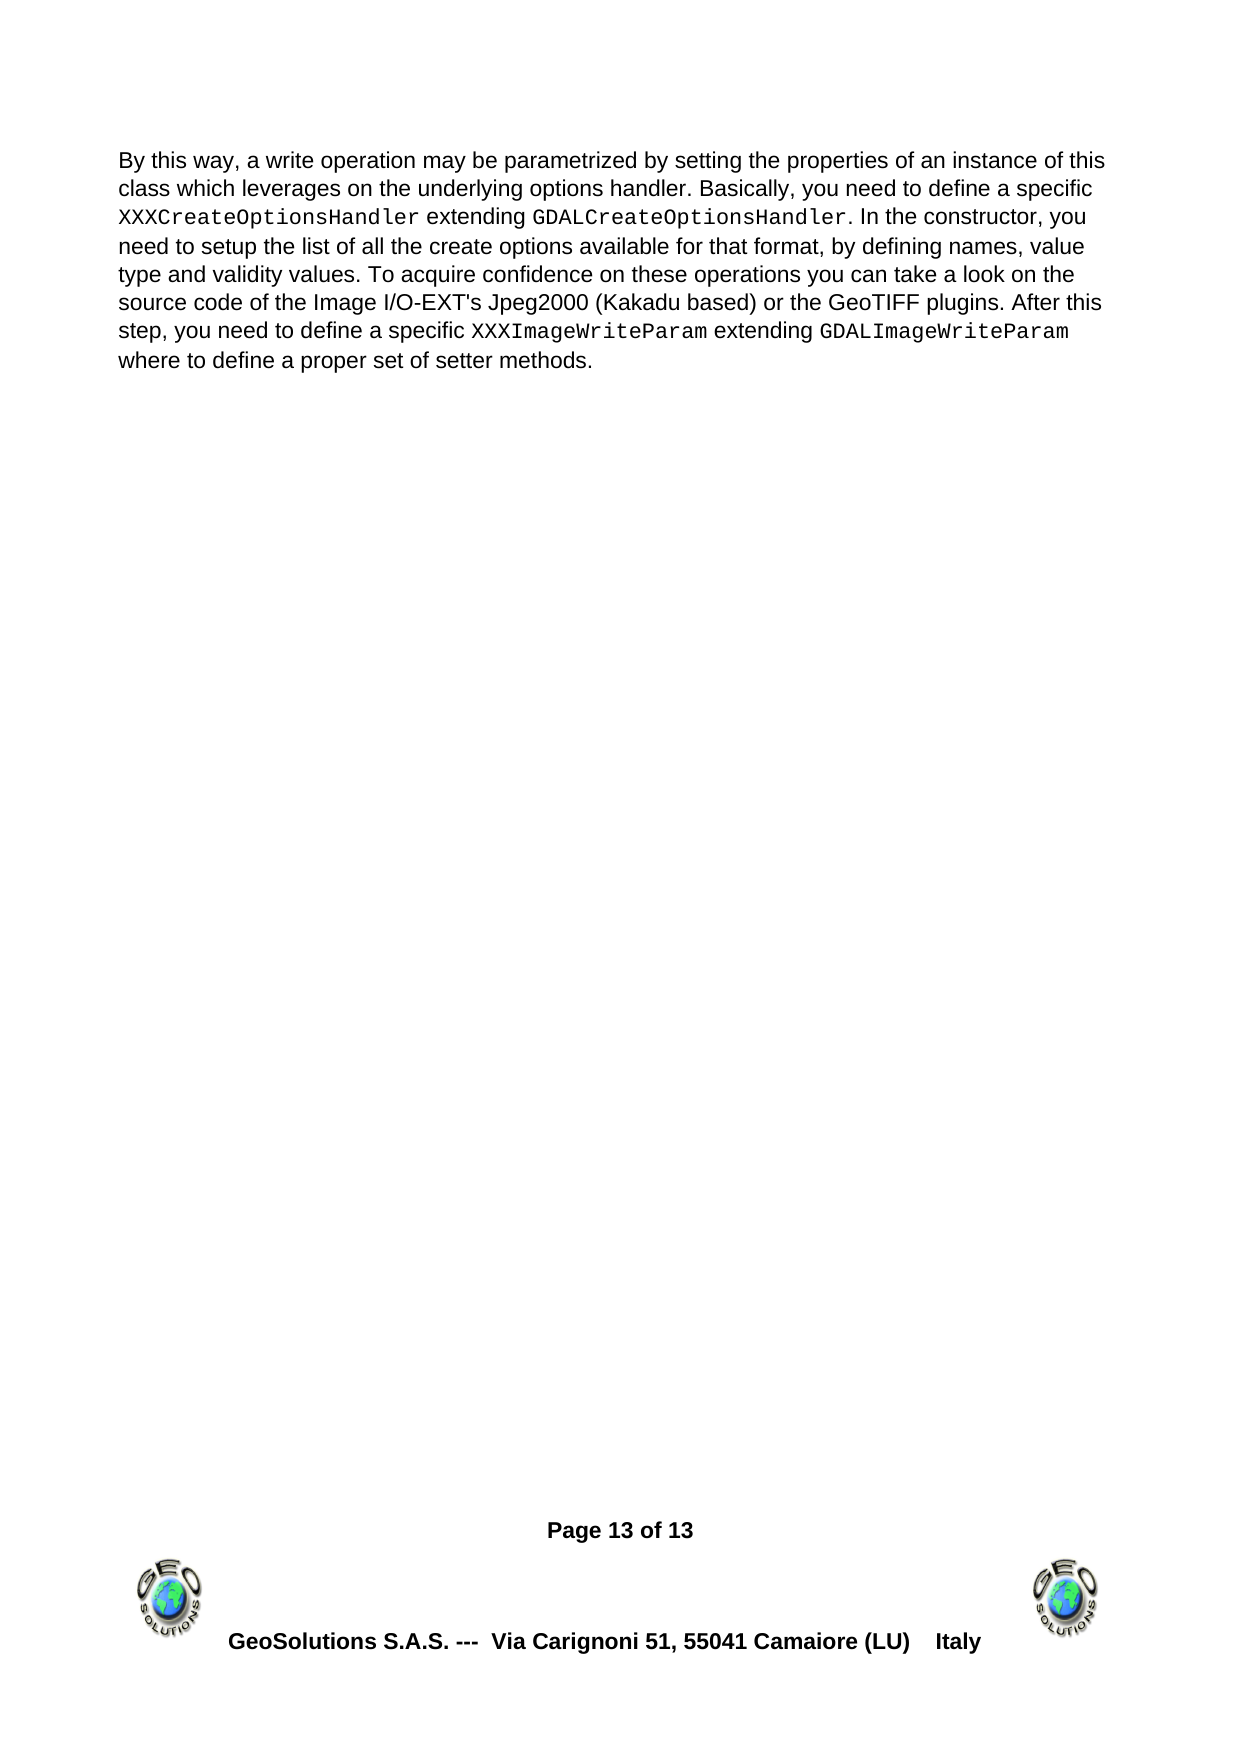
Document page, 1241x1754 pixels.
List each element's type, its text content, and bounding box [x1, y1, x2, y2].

picture [134, 1552, 205, 1641]
text By this way, a write operation may be parametrized by setting the properties of an instance of this class which leverages on the underlying options handler. Basically, you need to define a specific XXXCreateOptionsHandler extending GDALCreateOptionsHandler. In the constructor, you need to setup the list of all the create options available for that format, by defining names, value type and validity values. To acquire confidence on these operations you can take a look on the source code of the Image I/O-EXT's Jpeg2000 (Kakadu based) or the GeoTIFF plugins. After this step, you need to define a specific XXXImageWriteParam extending GDALImageWriteParam where to define a proper set of setter methods. [118, 148, 1122, 373]
picture [1030, 1552, 1101, 1641]
